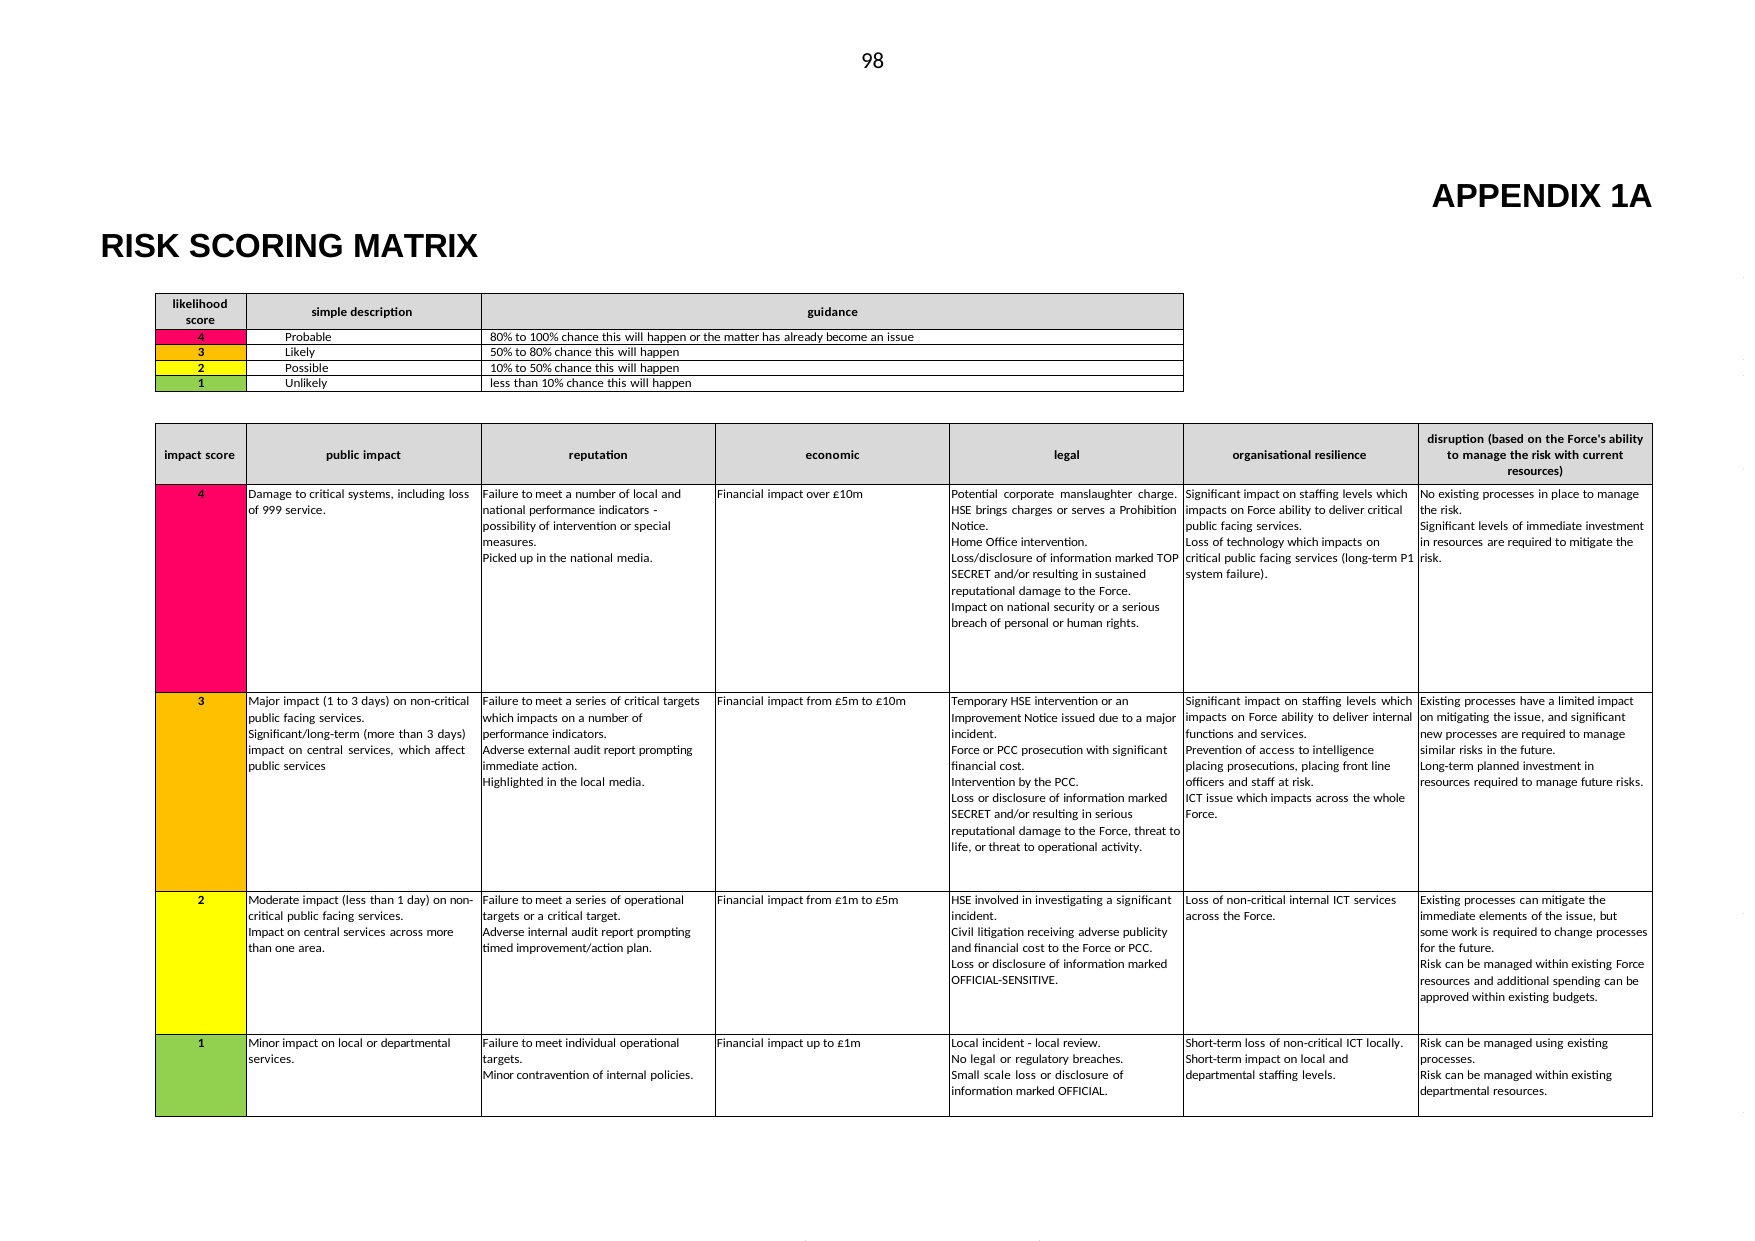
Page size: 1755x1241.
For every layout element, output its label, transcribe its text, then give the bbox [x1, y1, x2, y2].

table_cell Significant impact on staffing levels which impacts on Force ability to deliver critical public facing services. Loss of technology which impacts on critical public facing services (long‐term P1 system failure). [1184, 485, 1418, 692]
table_cell Potential corporate manslaughter charge. HSE brings charges or serves a Prohibition Notice. Home Office intervention. Loss/disclosure of information marked TOP SECRET and/or resulting in sustained reputational damage to the Force. Impact on national security or a serious breach of personal or human rights. [950, 485, 1183, 692]
table_cell 4 [156, 330, 246, 344]
table_cell Financial impact over £10m [716, 485, 949, 692]
table_cell 2 [156, 892, 246, 1034]
table_cell 3 [156, 693, 246, 891]
table_header legal [950, 424, 1183, 484]
table_cell Financial impact from £1m to £5m [716, 892, 949, 1034]
table_cell Major impact (1 to 3 days) on non‐critical public facing services. Significant/long‐term (more than 3 days) impact on central services, which affect public services [247, 693, 481, 891]
table_cell 1 [156, 376, 246, 391]
table_cell Short‐term loss of non‐critical ICT locally. Short‐term impact on local and departmental staffing levels. [1184, 1035, 1418, 1116]
table_header organisational resilience [1184, 424, 1418, 484]
table_cell Existing processes have a limited impact on mitigating the issue, and significant new processes are required to manage similar risks in the future. Long‐term planned investment in resources required to manage future risks. [1419, 693, 1652, 891]
table_cell Loss of non‐critical internal ICT services across the Force. [1184, 892, 1418, 1034]
table_cell HSE involved in investigating a significant incident. Civil litigation receiving adverse publicity and financial cost to the Force or PCC. Loss or disclosure of information marked OFFICIAL‐SENSITIVE. [950, 892, 1183, 1034]
table_header guidance [482, 294, 1183, 329]
table_header economic [716, 424, 949, 484]
table_cell No existing processes in place to manage the risk. Significant levels of immediate investment in resources are required to mitigate the risk. [1419, 485, 1652, 692]
table_cell 4 [156, 485, 246, 692]
table_cell Failure to meet a number of local and national performance indicators ‐ possibility of intervention or special measures. Picked up in the national media. [482, 485, 715, 692]
table_cell Moderate impact (less than 1 day) on non‐ critical public facing services. Impact on central services across more than one area. [247, 892, 481, 1034]
table_header disruption (based on the Force's ability to manage the risk with current resources) [1419, 424, 1652, 484]
table_cell Unlikely [247, 376, 481, 391]
table_cell 2 [156, 361, 246, 375]
table_cell Minor impact on local or departmental services. [247, 1035, 481, 1116]
table_cell Local incident ‐ local review. No legal or regulatory breaches. Small scale loss or disclosure of information marked OFFICIAL. [950, 1035, 1183, 1116]
table_cell Existing processes can mitigate the immediate elements of the issue, but some work is required to change processes for the future. Risk can be managed within existing Force resources and additional spending can be approved within existing budgets. [1419, 892, 1652, 1034]
table_cell Significant impact on staffing levels which impacts on Force ability to deliver internal functions and services. Prevention of access to intelligence placing prosecutions, placing front line officers and staff at risk. ICT issue which impacts across the whole Force. [1184, 693, 1418, 891]
table_cell Probable [247, 330, 481, 344]
table_cell Financial impact up to £1m [716, 1035, 949, 1116]
table_cell Failure to meet individual operational targets. Minor contravention of internal policies. [482, 1035, 715, 1116]
table_cell Temporary HSE intervention or an Improvement Notice issued due to a major incident. Force or PCC prosecution with significant financial cost. Intervention by the PCC. Loss or disclosure of information marked SECRET and/or resulting in serious reputational damage to the Force, threat to life, or threat to operational activity. [950, 693, 1183, 891]
table_cell 1 [156, 1035, 246, 1116]
table_header simple description [247, 294, 481, 329]
table_cell Likely [247, 345, 481, 360]
table_header impact score [156, 424, 246, 484]
table_cell 3 [156, 345, 246, 360]
table_header likelihood score [156, 294, 246, 329]
table_cell Possible [247, 361, 481, 375]
text APPENDIX 1A [1431, 176, 1664, 215]
table_header public impact [247, 424, 481, 484]
table_cell 80% to 100% chance this will happen or the matter has already become an issue [482, 330, 1183, 344]
table_cell Failure to meet a series of operational targets or a critical target. Adverse internal audit report prompting timed improvement/action plan. [482, 892, 715, 1034]
table_cell Financial impact from £5m to £10m [716, 693, 949, 891]
table_cell Damage to critical systems, including loss of 999 service. [247, 485, 481, 692]
table_cell Risk can be managed using existing processes. Risk can be managed within existing departmental resources. [1419, 1035, 1652, 1116]
table_header reputation [482, 424, 715, 484]
table_cell 10% to 50% chance this will happen [482, 361, 1183, 375]
table_cell 50% to 80% chance this will happen [482, 345, 1183, 360]
text RISK SCORING MATRIX [100, 226, 479, 265]
table_cell less than 10% chance this will happen [482, 376, 1183, 391]
table_cell Failure to meet a series of critical targets which impacts on a number of performance indicators. Adverse external audit report prompting immediate action. Highlighted in the local media. [482, 693, 715, 891]
